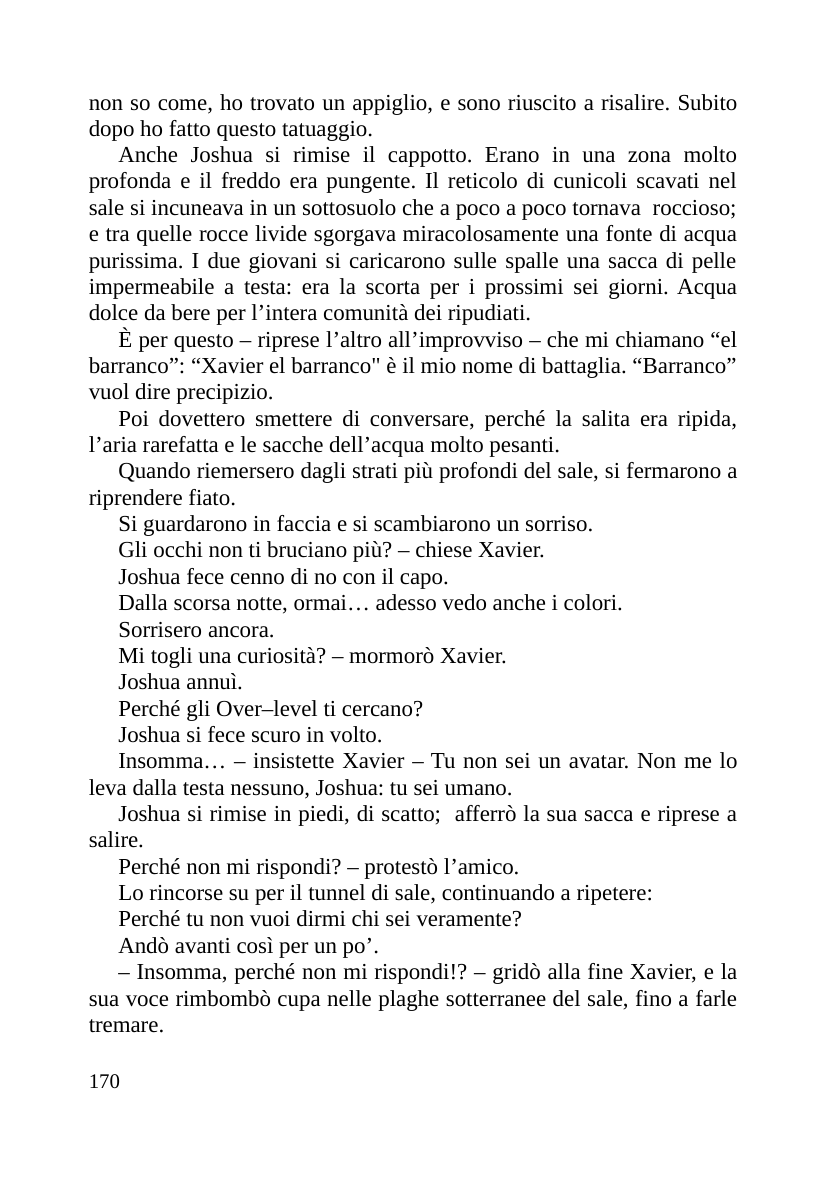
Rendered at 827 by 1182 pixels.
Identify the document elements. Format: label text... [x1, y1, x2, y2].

text Lo rincorse su per il tunnel di sale, continuando a ripetere: [88, 879, 738, 906]
text Joshua si fece scuro in volto. [88, 721, 738, 747]
text Joshua annuì. [88, 668, 738, 695]
text Sorrisero ancora. [88, 616, 738, 642]
text Dalla scorsa notte, ormai… adesso vedo anche i colori. [88, 589, 738, 616]
text – Insomma, perché non mi rispondi!? – gridò alla fine Xavier, e la sua voce rimbombò cupa nelle plaghe sotterranee del sale, fino a farle tremare. [88, 958, 738, 1037]
text Perché non mi rispondi? – protestò l’amico. [88, 853, 738, 879]
text Joshua fece cenno di no con il capo. [88, 563, 738, 589]
text Gli occhi non ti bruciano più? – chiese Xavier. [88, 537, 738, 563]
text Perché tu non vuoi dirmi chi sei veramente? [88, 906, 738, 932]
text Perché gli Over–level ti cercano? [88, 695, 738, 721]
text Mi togli una curiosità? – mormorò Xavier. [88, 642, 738, 668]
text Insomma… – insistette Xavier – Tu non sei un avatar. Non me lo leva dalla testa nessuno, Joshua: tu sei umano. [88, 747, 738, 800]
text Andò avanti così per un po’. [88, 932, 738, 958]
text Joshua si rimise in piedi, di scatto; afferrò la sua sacca e riprese a salire. [88, 800, 738, 853]
text Quando riemersero dagli strati più profondi del sale, si fermarono a riprendere fiato. [88, 457, 738, 510]
text Si guardarono in faccia e si scambiarono un sorriso. [88, 510, 738, 537]
text non so come, ho trovato un appiglio, e sono riuscito a risalire. Subito dopo ho fatto questo tatuaggio. [88, 88, 738, 141]
text Anche Joshua si rimise il cappotto. Erano in una zona molto profonda e il freddo era pungente. Il reticolo di cunicoli scavati nel sale si incuneava in un sottosuolo che a poco a poco tornava roccioso; e tra quelle rocce livide sgorgava miracolosamente una fonte di acqua purissima. I due giovani si caricarono sulle spalle una sacca di pelle impermeabile a testa: era la scorta per i prossimi sei giorni. Acqua dolce da bere per l’intera comunità dei ripudiati. [88, 141, 738, 326]
text È per questo – riprese l’altro all’improvviso – che mi chiamano “el barranco”: “Xavier el barranco" è il mio nome di battaglia. “Barranco” vuol dire precipizio. [88, 326, 738, 405]
text Poi dovettero smettere di conversare, perché la salita era ripida, l’aria rarefatta e le sacche dell’acqua molto pesanti. [88, 405, 738, 457]
